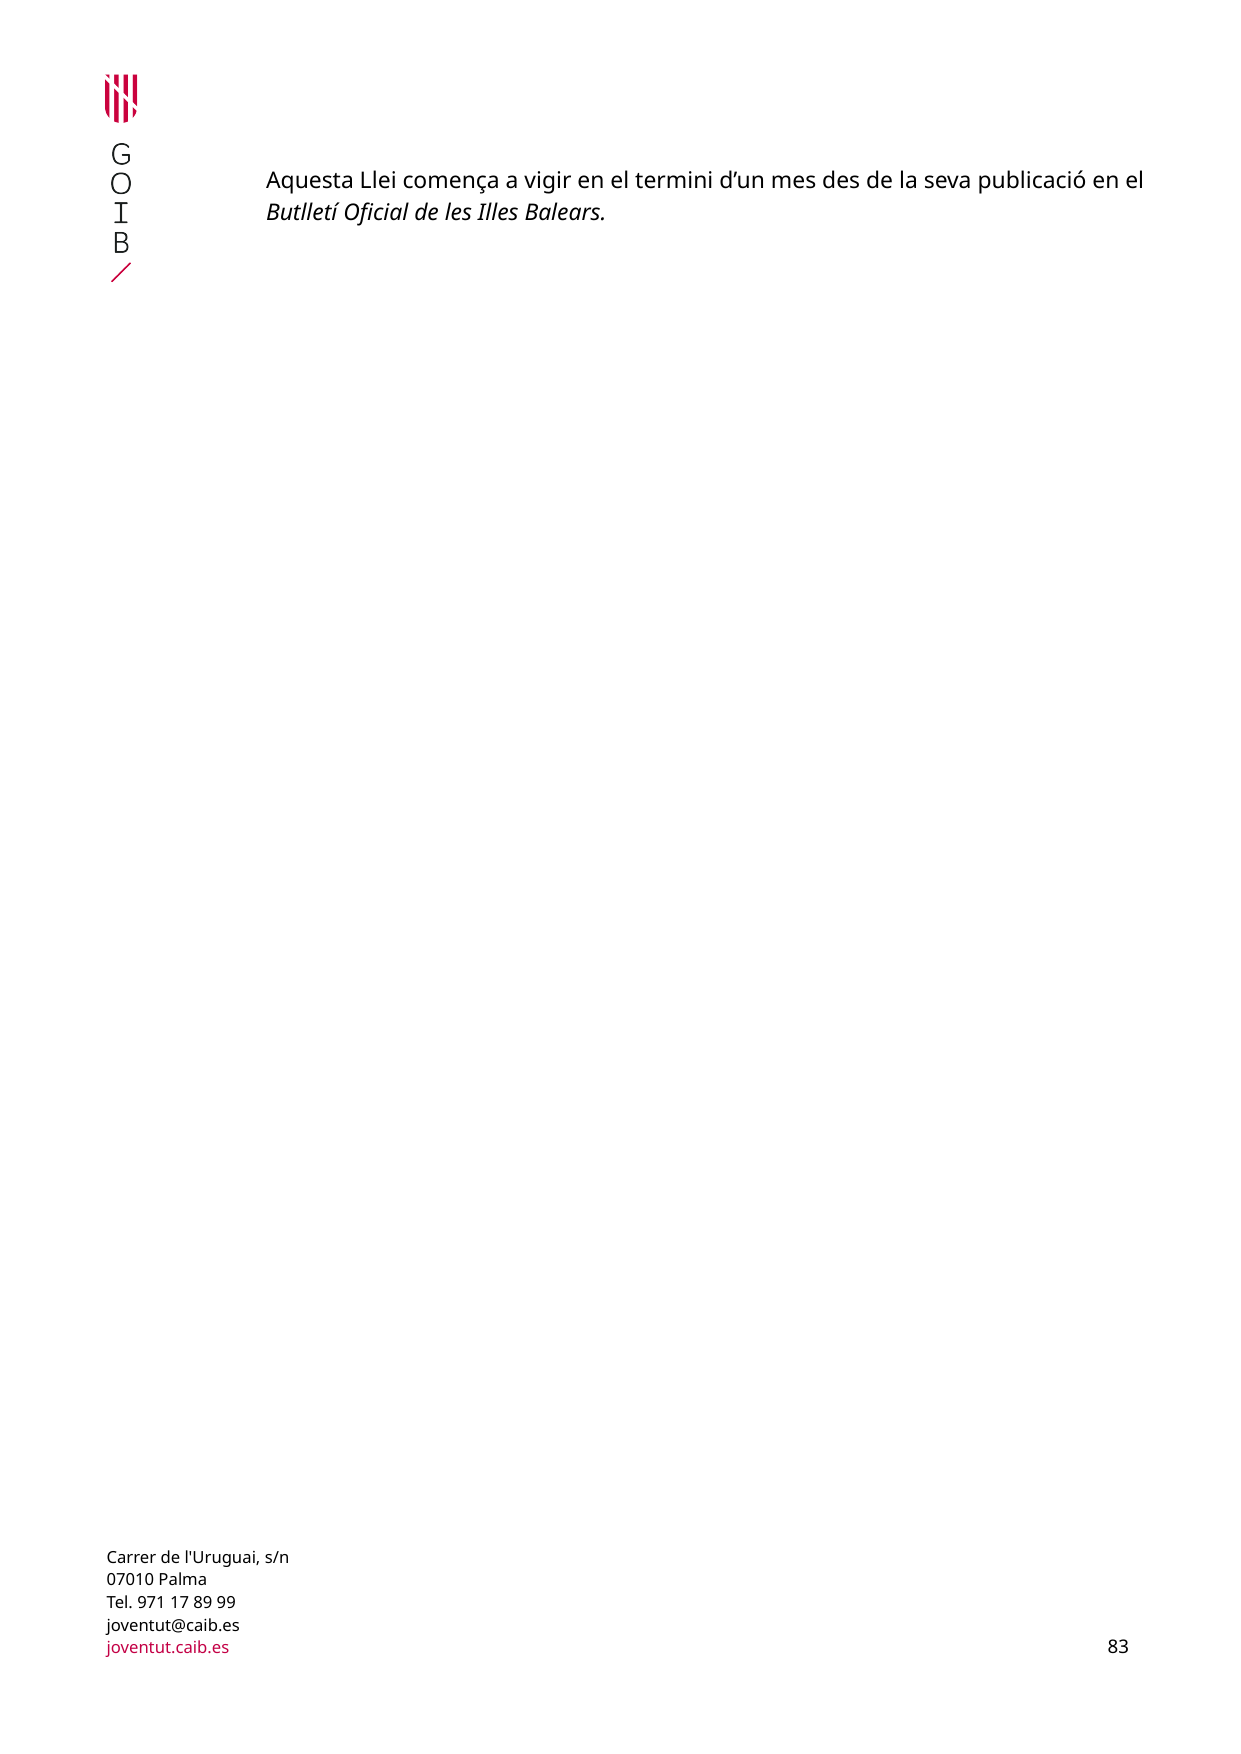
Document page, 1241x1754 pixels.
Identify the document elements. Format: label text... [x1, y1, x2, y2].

text Aquesta Llei comença a vigir en el termini d’un mes des de la seva publicació en el Butlletí Oficial de les Illes Balears. [266, 164, 1152, 227]
picture [76, 51, 166, 313]
